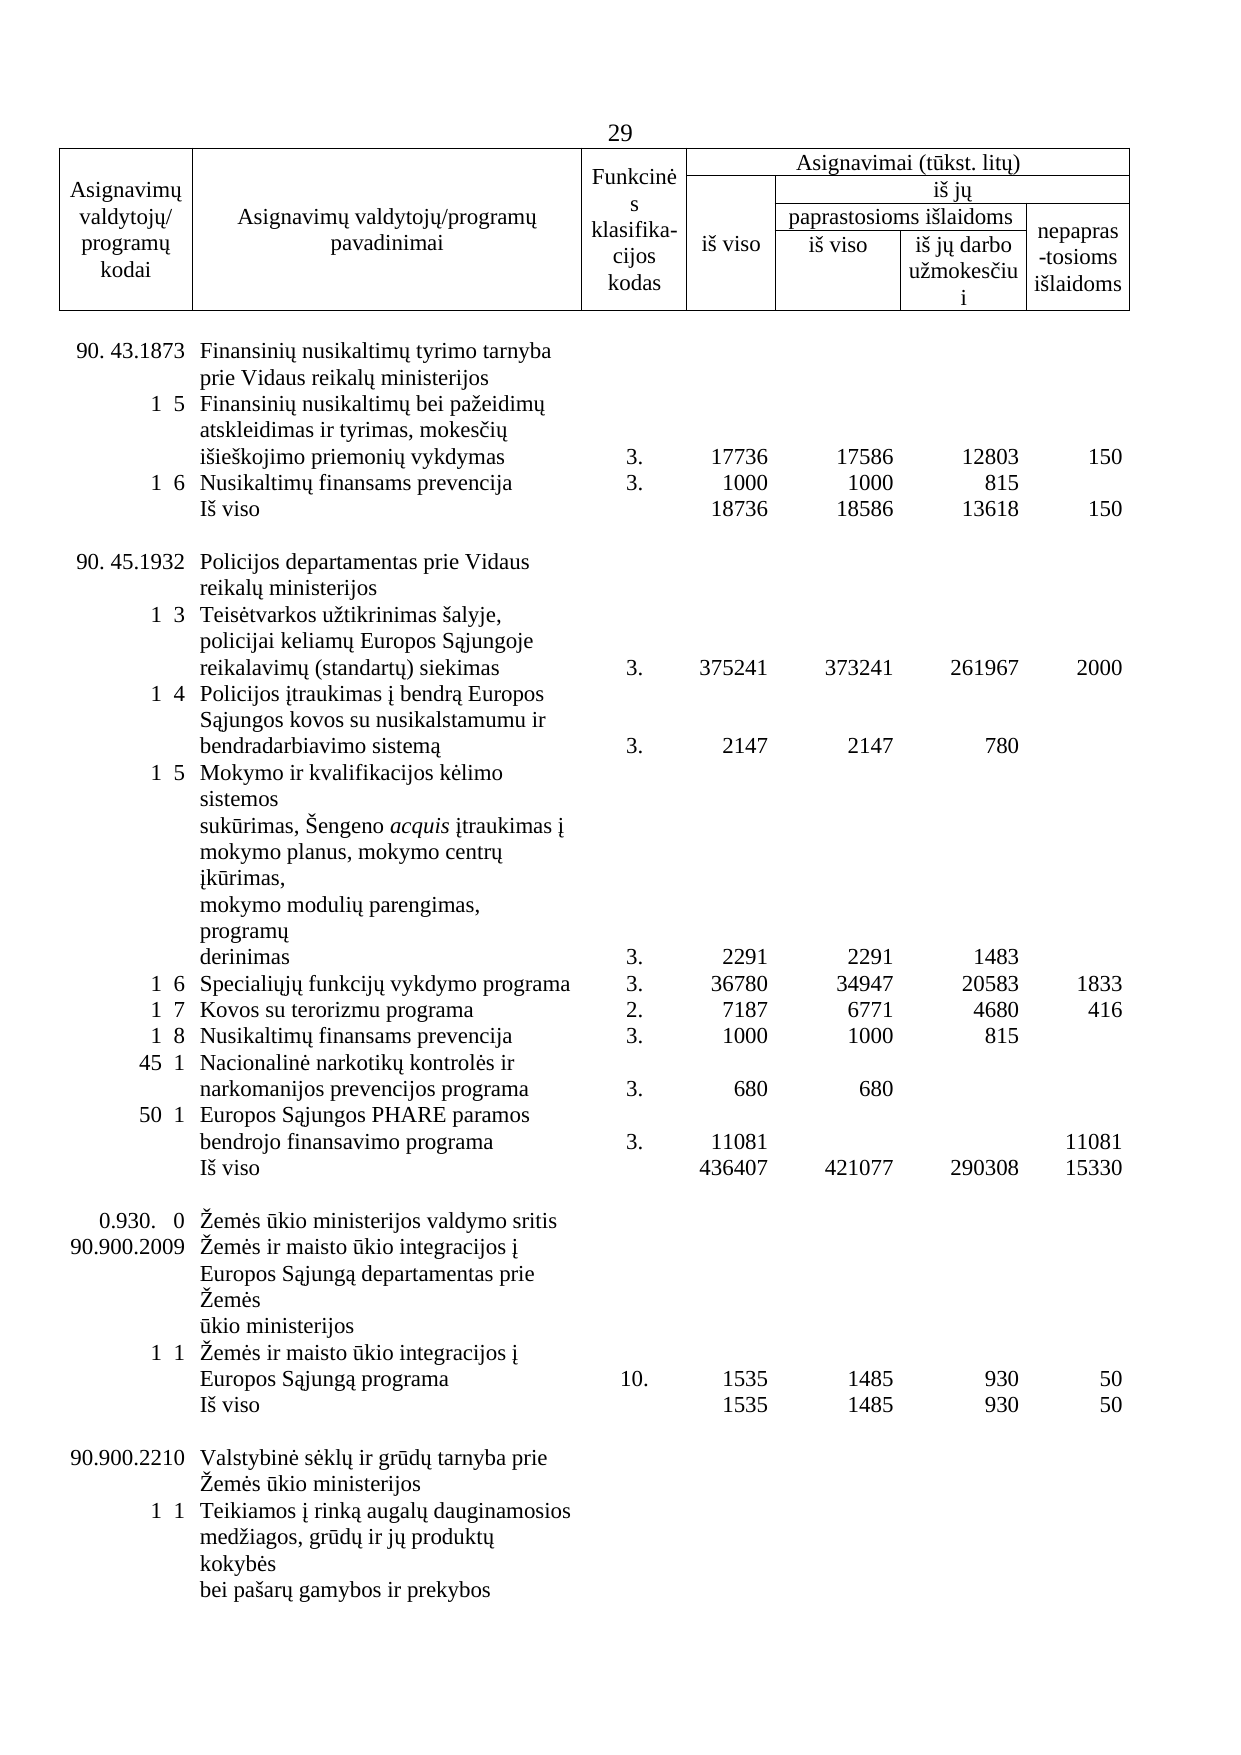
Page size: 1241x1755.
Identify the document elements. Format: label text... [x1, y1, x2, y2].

table_header Asignavimų valdytojų/ programų kodai [60, 149, 192, 310]
table_cell 3. [582, 1023, 687, 1049]
table_cell [775, 390, 901, 416]
table_cell 15330 [1026, 1154, 1129, 1181]
table_cell [901, 1075, 1026, 1102]
table_cell [901, 1576, 1026, 1602]
table_cell [192, 522, 582, 548]
table_cell [687, 548, 775, 574]
table_cell 1000 [775, 1023, 901, 1049]
table_cell [59, 575, 192, 601]
table_cell [687, 1339, 775, 1365]
table_cell [582, 680, 687, 706]
table_cell [775, 1181, 901, 1207]
table_cell [687, 812, 775, 838]
table_cell [687, 1313, 775, 1339]
table_cell 45 1 [59, 1049, 192, 1075]
table_cell Valstybinė sėklų ir grūdų tarnyba prie [192, 1444, 582, 1471]
table_cell [901, 337, 1026, 364]
table_cell 1 1 [59, 1339, 192, 1365]
table_cell [59, 838, 192, 891]
table_cell [901, 601, 1026, 627]
table_cell [582, 1391, 687, 1418]
table_cell 3. [582, 654, 687, 680]
table_cell [1026, 680, 1129, 706]
table_cell [582, 1444, 687, 1471]
table_cell [1026, 1313, 1129, 1339]
table_cell 1485 [775, 1391, 901, 1418]
table_cell [1026, 1075, 1129, 1102]
table_cell [192, 1418, 582, 1444]
table_cell [687, 1049, 775, 1075]
table_cell 90.900.2009 [59, 1233, 192, 1260]
table_cell Žemės ir maisto ūkio integracijos į [192, 1339, 582, 1365]
table_cell [59, 1181, 192, 1207]
table_cell medžiagos, grūdų ir jų produktų kokybės [192, 1523, 582, 1576]
table_cell [687, 838, 775, 891]
table_cell [901, 680, 1026, 706]
table_cell [901, 575, 1026, 601]
table_cell bendradarbiavimo sistemą [192, 733, 582, 759]
table_cell 150 [1026, 443, 1129, 469]
table_cell [901, 759, 1026, 812]
table_cell [775, 680, 901, 706]
table_cell [901, 548, 1026, 574]
table_cell [59, 706, 192, 733]
table_header Asignavimų valdytojų/programų pavadinimai [193, 149, 581, 310]
table_cell [582, 1418, 687, 1444]
table_cell [1026, 1339, 1129, 1365]
table_cell ūkio ministerijos [192, 1313, 582, 1339]
table_cell [775, 1471, 901, 1497]
table_cell 375241 [687, 654, 775, 680]
table_cell [582, 1154, 687, 1181]
table_cell [192, 1181, 582, 1207]
table_cell [1026, 812, 1129, 838]
table_cell [775, 1233, 901, 1260]
table_cell [582, 548, 687, 574]
table_cell [687, 627, 775, 653]
table_cell [1026, 1260, 1129, 1312]
table_cell [1026, 706, 1129, 733]
table_cell [582, 1339, 687, 1365]
table_cell [775, 1418, 901, 1444]
table_cell [775, 759, 901, 812]
table_cell 3. [582, 970, 687, 996]
table_cell 50 [1026, 1365, 1129, 1391]
table_cell [582, 1497, 687, 1523]
table_cell [687, 759, 775, 812]
table_cell [775, 522, 901, 548]
table_cell [901, 1181, 1026, 1207]
table_cell [775, 337, 901, 364]
table_cell Žemės ir maisto ūkio integracijos į [192, 1233, 582, 1260]
table_cell derinimas [192, 944, 582, 970]
table_cell 90. 45.1932 [59, 548, 192, 574]
table_cell atskleidimas ir tyrimas, mokesčių [192, 416, 582, 443]
table_cell [1026, 548, 1129, 574]
table_cell [687, 1260, 775, 1312]
table_cell 3. [582, 443, 687, 469]
table_cell Policijos departamentas prie Vidaus [192, 548, 582, 574]
table_cell [59, 1075, 192, 1102]
table_cell [582, 1102, 687, 1128]
table_cell [1026, 311, 1129, 337]
table_cell [775, 1049, 901, 1075]
table_cell 815 [901, 469, 1026, 495]
table_cell [1026, 1418, 1129, 1444]
table_cell 1 5 [59, 759, 192, 812]
table_cell Sąjungos kovos su nusikalstamumu ir [192, 706, 582, 733]
table_cell 50 [1026, 1391, 1129, 1418]
table_cell [775, 364, 901, 390]
table_cell sukūrimas, Šengeno acquis įtraukimas į [192, 812, 582, 838]
table_cell [687, 416, 775, 443]
table_cell [59, 1418, 192, 1444]
table_cell [1026, 891, 1129, 943]
table_cell [901, 1523, 1026, 1576]
table_cell 3. [582, 1075, 687, 1102]
table_cell [582, 311, 687, 337]
table_cell 373241 [775, 654, 901, 680]
table_cell prie Vidaus reikalų ministerijos [192, 364, 582, 390]
table_cell [582, 1260, 687, 1312]
table_cell iš jų darbo užmokesčiui [901, 231, 1026, 310]
table_cell [1026, 416, 1129, 443]
table_cell [1026, 1497, 1129, 1523]
table_cell 1 5 [59, 390, 192, 416]
table_cell [901, 1049, 1026, 1075]
table_cell Europos Sąjungą departamentas prie Žemės [192, 1260, 582, 1312]
table_cell [1026, 1523, 1129, 1576]
table_cell [582, 495, 687, 522]
table_cell 10. [582, 1365, 687, 1391]
table_cell [901, 1418, 1026, 1444]
table_cell [582, 337, 687, 364]
table_cell [901, 1313, 1026, 1339]
table_cell 1 4 [59, 680, 192, 706]
table_cell 18586 [775, 495, 901, 522]
table_cell [59, 443, 192, 469]
table_cell [687, 1444, 775, 1471]
table_cell [901, 1128, 1026, 1154]
table_cell 1 6 [59, 469, 192, 495]
table_cell Iš viso [192, 495, 582, 522]
table_cell [59, 891, 192, 943]
table_cell 2000 [1026, 654, 1129, 680]
table_cell 1 8 [59, 1023, 192, 1049]
table_cell 1485 [775, 1365, 901, 1391]
table_cell 1000 [687, 469, 775, 495]
table_cell [582, 891, 687, 943]
table_cell [59, 1313, 192, 1339]
table_cell Nacionalinė narkotikų kontrolės ir [192, 1049, 582, 1075]
table_cell mokymo modulių parengimas, programų [192, 891, 582, 943]
table_cell [687, 1181, 775, 1207]
table_cell Specialiųjų funkcijų vykdymo programa [192, 970, 582, 996]
table_cell [901, 627, 1026, 653]
table_cell [687, 390, 775, 416]
table_cell [687, 311, 775, 337]
table_cell [775, 1576, 901, 1602]
table_cell 20583 [901, 970, 1026, 996]
table_cell 11081 [687, 1128, 775, 1154]
table_cell 436407 [687, 1154, 775, 1181]
table_cell bendrojo finansavimo programa [192, 1128, 582, 1154]
table_cell 2291 [687, 944, 775, 970]
table_cell [1026, 1102, 1129, 1128]
table_cell 290308 [901, 1154, 1026, 1181]
table_cell [59, 522, 192, 548]
table_cell 34947 [775, 970, 901, 996]
table_cell Teisėtvarkos užtikrinimas šalyje, [192, 601, 582, 627]
table_cell [582, 706, 687, 733]
table_cell [582, 812, 687, 838]
table_cell Finansinių nusikaltimų bei pažeidimų [192, 390, 582, 416]
table_cell 36780 [687, 970, 775, 996]
table_cell [192, 311, 582, 337]
table_cell 1 1 [59, 1497, 192, 1523]
table_cell reikalų ministerijos [192, 575, 582, 601]
table_header Funkcinės klasifika-cijos kodas [582, 149, 686, 310]
table_cell Iš viso [192, 1154, 582, 1181]
table_cell 11081 [1026, 1128, 1129, 1154]
table_cell [901, 390, 1026, 416]
table_cell 930 [901, 1391, 1026, 1418]
table_cell [1026, 1471, 1129, 1497]
table_cell [901, 1207, 1026, 1233]
table_cell [901, 1471, 1026, 1497]
table_cell [582, 390, 687, 416]
table_cell [901, 1339, 1026, 1365]
table_cell [59, 416, 192, 443]
table_cell [582, 575, 687, 601]
table_cell [582, 1576, 687, 1602]
table_cell [901, 1497, 1026, 1523]
table_cell 1000 [775, 469, 901, 495]
table_cell [687, 1471, 775, 1497]
table_cell [901, 706, 1026, 733]
table_cell 90.900.2210 [59, 1444, 192, 1471]
table_cell Kovos su terorizmu programa [192, 996, 582, 1022]
table_cell [59, 654, 192, 680]
table_cell [775, 891, 901, 943]
table_cell Policijos įtraukimas į bendrą Europos [192, 680, 582, 706]
table_cell [775, 706, 901, 733]
table_cell 7187 [687, 996, 775, 1022]
table_cell [775, 416, 901, 443]
table_cell [901, 891, 1026, 943]
table_cell 3. [582, 469, 687, 495]
table_cell [1026, 575, 1129, 601]
table_cell iš viso [687, 176, 775, 310]
table_cell narkomanijos prevencijos programa [192, 1075, 582, 1102]
table_cell [687, 601, 775, 627]
table_cell [901, 416, 1026, 443]
table_cell [59, 1391, 192, 1418]
table_cell 261967 [901, 654, 1026, 680]
table_cell [901, 1260, 1026, 1312]
table_cell [59, 1523, 192, 1576]
table_cell Žemės ūkio ministerijos [192, 1471, 582, 1497]
table_cell [775, 838, 901, 891]
table_cell [59, 1576, 192, 1602]
table_cell [1026, 733, 1129, 759]
table_cell [582, 627, 687, 653]
table_cell 1483 [901, 944, 1026, 970]
table_cell [687, 337, 775, 364]
table_cell [687, 575, 775, 601]
table_cell [582, 1471, 687, 1497]
table_cell [59, 311, 192, 337]
table_cell 3. [582, 733, 687, 759]
table_cell Nusikaltimų finansams prevencija [192, 1023, 582, 1049]
table_cell 1833 [1026, 970, 1129, 996]
table_cell 3. [582, 944, 687, 970]
table_cell 421077 [775, 1154, 901, 1181]
table_cell 18736 [687, 495, 775, 522]
table_cell [901, 838, 1026, 891]
table_cell bei pašarų gamybos ir prekybos [192, 1576, 582, 1602]
table_cell Mokymo ir kvalifikacijos kėlimo sistemos [192, 759, 582, 812]
table_cell 680 [775, 1075, 901, 1102]
table_cell [59, 1471, 192, 1497]
table_cell [1026, 1207, 1129, 1233]
table_cell [582, 1181, 687, 1207]
table_cell 930 [901, 1365, 1026, 1391]
table_cell [775, 601, 901, 627]
table_cell 12803 [901, 443, 1026, 469]
table_cell [1026, 364, 1129, 390]
table_cell [59, 495, 192, 522]
table_cell [582, 601, 687, 627]
table_cell [775, 1497, 901, 1523]
table_cell [59, 1128, 192, 1154]
table_cell [582, 1313, 687, 1339]
table_cell 1000 [687, 1023, 775, 1049]
table_cell 2291 [775, 944, 901, 970]
table_cell [582, 838, 687, 891]
table_cell [687, 706, 775, 733]
table_cell [775, 1339, 901, 1365]
table_cell [1026, 1049, 1129, 1075]
table_cell [687, 522, 775, 548]
table_cell [1026, 390, 1129, 416]
table_cell 4680 [901, 996, 1026, 1022]
table_cell [59, 733, 192, 759]
table_cell 2147 [687, 733, 775, 759]
table_cell 6771 [775, 996, 901, 1022]
table_cell mokymo planus, mokymo centrų įkūrimas, [192, 838, 582, 891]
table_cell policijai keliamų Europos Sąjungoje [192, 627, 582, 653]
table_cell 50 1 [59, 1102, 192, 1128]
table_cell iš viso [776, 231, 900, 310]
table_cell 815 [901, 1023, 1026, 1049]
table_cell [1026, 1181, 1129, 1207]
table_cell [582, 364, 687, 390]
table_cell [687, 680, 775, 706]
table_cell Nusikaltimų finansams prevencija [192, 469, 582, 495]
table_cell [775, 1128, 901, 1154]
table_cell [582, 1233, 687, 1260]
table_cell [775, 548, 901, 574]
table_cell 1 3 [59, 601, 192, 627]
table_cell 17586 [775, 443, 901, 469]
table_cell paprastosioms išlaidoms [776, 204, 1026, 230]
table_cell [775, 1523, 901, 1576]
table_cell išieškojimo priemonių vykdymas [192, 443, 582, 469]
table_cell [1026, 759, 1129, 812]
table_cell [775, 627, 901, 653]
table_cell 1 7 [59, 996, 192, 1022]
table_cell [901, 364, 1026, 390]
table_cell [1026, 337, 1129, 364]
table_cell 150 [1026, 495, 1129, 522]
table_cell [59, 364, 192, 390]
table_cell [687, 891, 775, 943]
table_cell Žemės ūkio ministerijos valdymo sritis [192, 1207, 582, 1233]
table_cell 1535 [687, 1365, 775, 1391]
table_header Asignavimai (tūkst. litų) [687, 149, 1129, 175]
table_cell [582, 1523, 687, 1576]
table_cell 1535 [687, 1391, 775, 1418]
table_cell [775, 1444, 901, 1471]
table_cell [1026, 1444, 1129, 1471]
table_cell [775, 1102, 901, 1128]
table_cell [901, 1444, 1026, 1471]
table_cell Europos Sąjungos PHARE paramos [192, 1102, 582, 1128]
table_cell Finansinių nusikaltimų tyrimo tarnyba [192, 337, 582, 364]
table_cell [687, 1233, 775, 1260]
table_cell 17736 [687, 443, 775, 469]
table_cell [901, 1102, 1026, 1128]
table_cell [1026, 1023, 1129, 1049]
table_cell [59, 1365, 192, 1391]
table_cell 3. [582, 1128, 687, 1154]
table_cell [1026, 1233, 1129, 1260]
table_cell [775, 1207, 901, 1233]
table_cell [687, 364, 775, 390]
table_cell 90. 43.1873 [59, 337, 192, 364]
table_cell [901, 1233, 1026, 1260]
table_cell 680 [687, 1075, 775, 1102]
table_cell [687, 1418, 775, 1444]
table_cell [59, 1154, 192, 1181]
table_cell [582, 1049, 687, 1075]
table_cell [1026, 838, 1129, 891]
table_cell Europos Sąjungą programa [192, 1365, 582, 1391]
table_cell [687, 1576, 775, 1602]
table_cell [687, 1523, 775, 1576]
table_cell [901, 812, 1026, 838]
table_cell [1026, 522, 1129, 548]
table_cell [582, 1207, 687, 1233]
table_cell 1 6 [59, 970, 192, 996]
table_cell [59, 1260, 192, 1312]
table_cell [687, 1497, 775, 1523]
table_cell 2147 [775, 733, 901, 759]
table_cell [901, 311, 1026, 337]
table_cell [59, 627, 192, 653]
table_cell Iš viso [192, 1391, 582, 1418]
table_cell [687, 1102, 775, 1128]
table_cell [582, 522, 687, 548]
table_cell 416 [1026, 996, 1129, 1022]
table_cell [582, 759, 687, 812]
table_cell [1026, 627, 1129, 653]
table_cell iš jų [776, 176, 1129, 202]
table_cell [901, 522, 1026, 548]
table_cell [775, 1260, 901, 1312]
table_cell [775, 575, 901, 601]
table_cell 780 [901, 733, 1026, 759]
table_cell [1026, 944, 1129, 970]
table_cell [775, 311, 901, 337]
table_cell 2. [582, 996, 687, 1022]
table_cell [1026, 469, 1129, 495]
table_cell [59, 812, 192, 838]
table_cell [59, 944, 192, 970]
table_cell [582, 416, 687, 443]
table_cell [687, 1207, 775, 1233]
table_cell [775, 1313, 901, 1339]
table_cell reikalavimų (standartų) siekimas [192, 654, 582, 680]
table_cell [1026, 601, 1129, 627]
table_cell [775, 812, 901, 838]
table_cell 0.930. 0 [59, 1207, 192, 1233]
table_cell [1026, 1576, 1129, 1602]
table_cell Teikiamos į rinką augalų dauginamosios [192, 1497, 582, 1523]
table_cell nepapras-tosioms išlaidoms [1027, 204, 1129, 310]
table_cell 13618 [901, 495, 1026, 522]
